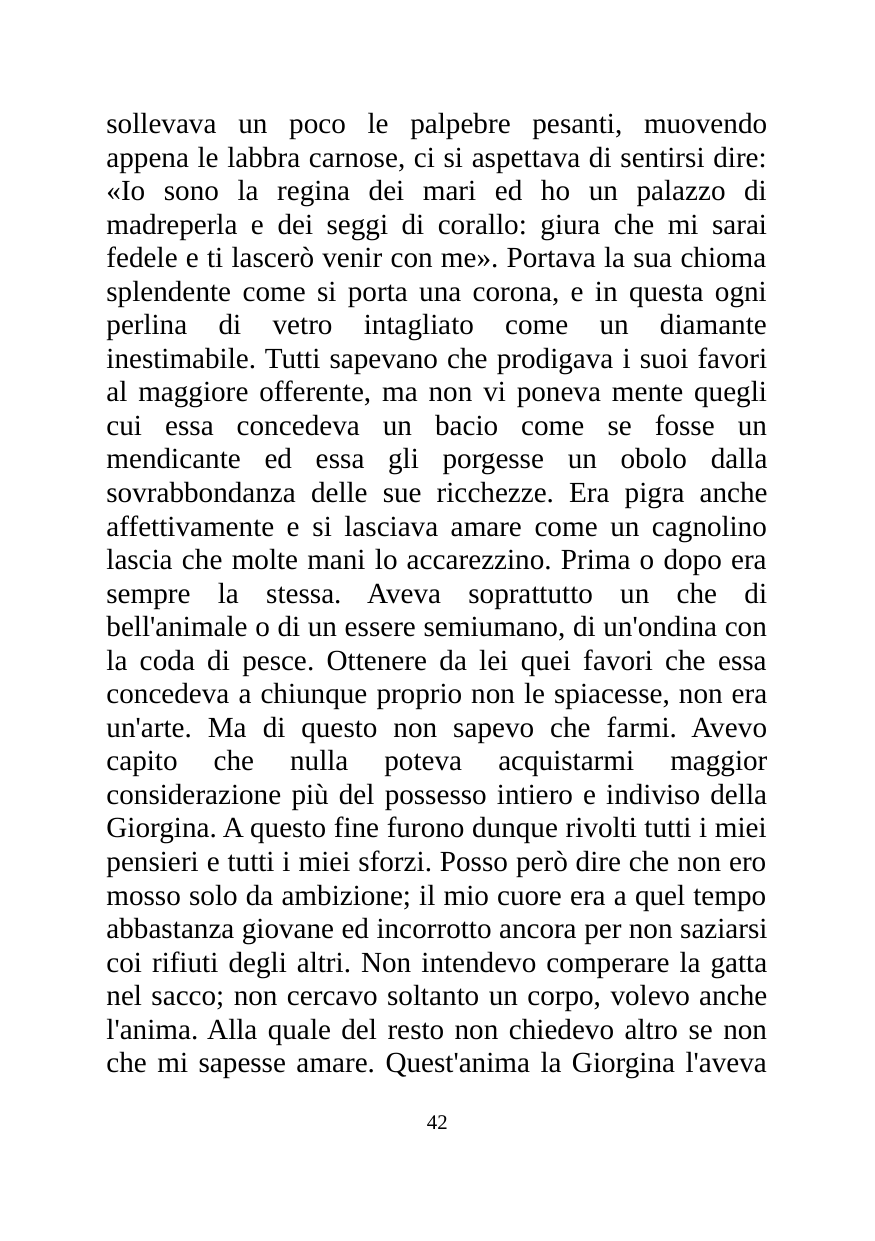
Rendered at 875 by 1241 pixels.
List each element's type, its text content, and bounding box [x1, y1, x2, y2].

text sollevava un poco le palpebre pesanti, muovendo appena le labbra carnose, ci si aspettava di sentirsi dire: «Io sono la regina dei mari ed ho un palazzo di madreperla e dei seggi di corallo: giura che mi sarai fedele e ti lascerò venir con me». Portava la sua chioma splendente come si porta una corona, e in questa ogni perlina di vetro intagliato come un diamante inestimabile. Tutti sapevano che prodigava i suoi favori al maggiore offerente, ma non vi poneva mente quegli cui essa concedeva un bacio come se fosse un mendicante ed essa gli porgesse un obolo dalla sovrabbondanza delle sue ricchezze. Era pigra anche affettivamente e si lasciava amare come un cagnolino lascia che molte mani lo accarezzino. Prima o dopo era sempre la stessa. Aveva soprattutto un che di bell'animale o di un essere semiumano, di un'ondina con la coda di pesce. Ottenere da lei quei favori che essa concedeva a chiunque proprio non le spiacesse, non era un'arte. Ma di questo non sapevo che farmi. Avevo capito che nulla poteva acquistarmi maggior considerazione più del possesso intiero e indiviso della Giorgina. A questo fine furono dunque rivolti tutti i miei pensieri e tutti i miei sforzi. Posso però dire che non ero mosso solo da ambizione; il mio cuore era a quel tempo abbastanza giovane ed incorrotto ancora per non saziarsi coi rifiuti degli altri. Non intendevo comperare la gatta nel sacco; non cercavo soltanto un corpo, volevo anche l'anima. Alla quale del resto non chiedevo altro se non che mi sapesse amare. Quest'anima la Giorgina l'aveva [106, 106, 768, 1079]
